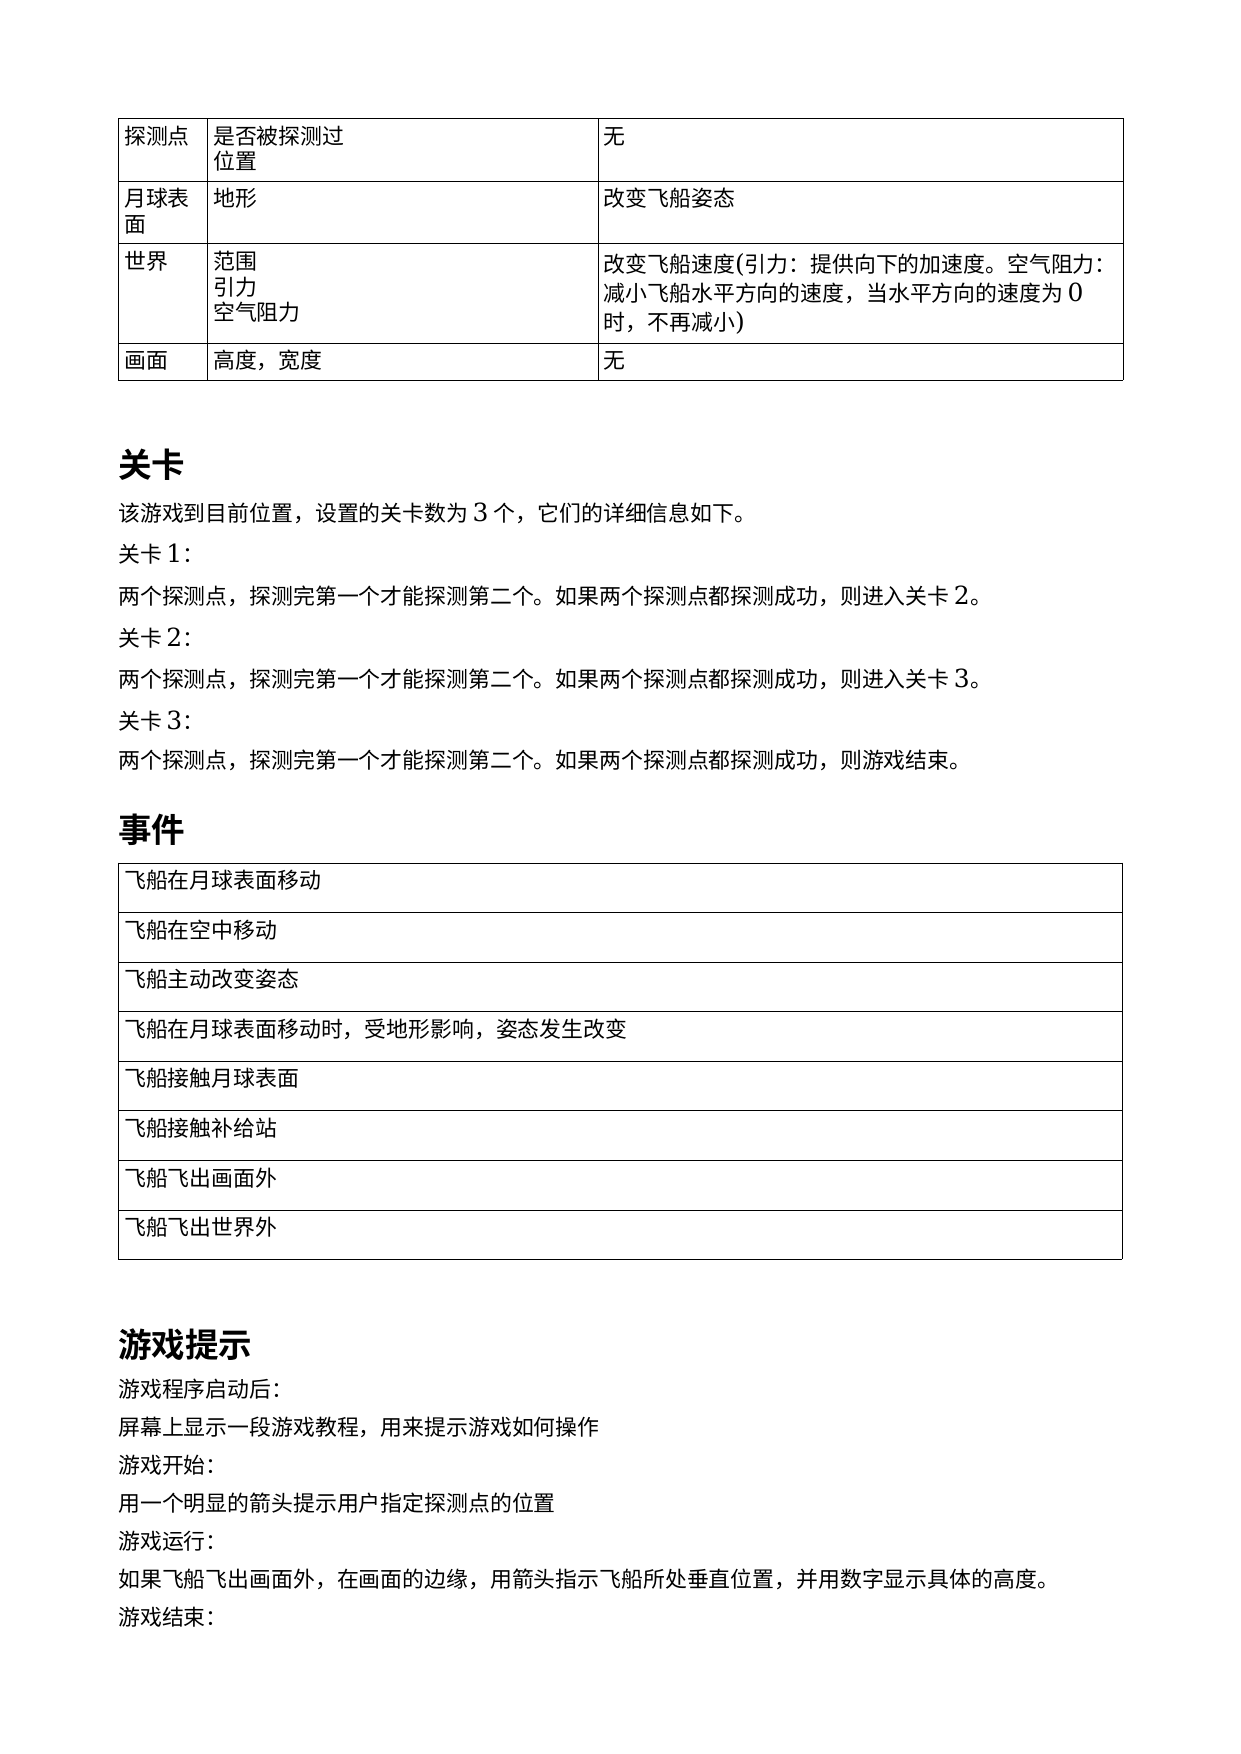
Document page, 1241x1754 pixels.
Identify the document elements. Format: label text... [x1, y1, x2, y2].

table_cell 世界 [119, 244, 207, 342]
table_cell 月球表面 [119, 182, 207, 243]
text 游戏开始： [118, 1453, 1122, 1479]
subtitle 游戏提示 [118, 1326, 1122, 1365]
subtitle 事件 [118, 811, 1122, 850]
text 关卡1： [118, 539, 1122, 569]
table_cell 探测点 [119, 119, 207, 181]
text 两个探测点，探测完第一个才能探测第二个。如果两个探测点都探测成功，则进入关卡3。 [118, 664, 1122, 694]
table_cell 飞船飞出画面外 [119, 1161, 1122, 1209]
table_cell 飞船接触补给站 [119, 1111, 1122, 1160]
table_cell 高度，宽度 [208, 344, 598, 379]
text 两个探测点，探测完第一个才能探测第二个。如果两个探测点都探测成功，则游戏结束。 [118, 748, 1122, 773]
table_cell 飞船主动改变姿态 [119, 963, 1122, 1011]
text 游戏程序启动后： [118, 1377, 1122, 1403]
text 两个探测点，探测完第一个才能探测第二个。如果两个探测点都探测成功，则进入关卡2。 [118, 581, 1122, 610]
table_cell 无 [599, 344, 1123, 379]
table_cell 地形 [208, 182, 598, 243]
text 该游戏到目前位置，设置的关卡数为3个，它们的详细信息如下。 [118, 498, 1122, 527]
text 关卡3： [118, 706, 1122, 735]
table_cell 飞船在月球表面移动时，受地形影响，姿态发生改变 [119, 1012, 1122, 1061]
table_cell 改变飞船速度(引力：提供向下的加速度。空气阻力：减小飞船水平方向的速度，当水平方向的速度为0时，不再减小) [599, 244, 1123, 342]
text 如果飞船飞出画面外，在画面的边缘，用箭头指示飞船所处垂直位置，并用数字显示具体的高度。 [118, 1567, 1122, 1593]
subtitle 关卡 [118, 446, 1122, 485]
text 游戏运行： [118, 1529, 1122, 1555]
text 用一个明显的箭头提示用户指定探测点的位置 [118, 1491, 1122, 1517]
text 关卡2： [118, 623, 1122, 652]
text 游戏结束： [118, 1606, 1122, 1631]
table_cell 画面 [119, 344, 207, 379]
table_cell 无 [599, 119, 1123, 181]
text 屏幕上显示一段游戏教程，用来提示游戏如何操作 [118, 1415, 1122, 1441]
table_header 飞船在月球表面移动 [119, 864, 1122, 912]
table_cell 飞船飞出世界外 [119, 1211, 1122, 1259]
table_cell 飞船接触月球表面 [119, 1062, 1122, 1110]
table_cell 改变飞船姿态 [599, 182, 1123, 243]
table_cell 是否被探测过 位置 [208, 119, 598, 181]
table_cell 飞船在空中移动 [119, 913, 1122, 962]
table_cell 范围 引力 空气阻力 [208, 244, 598, 342]
